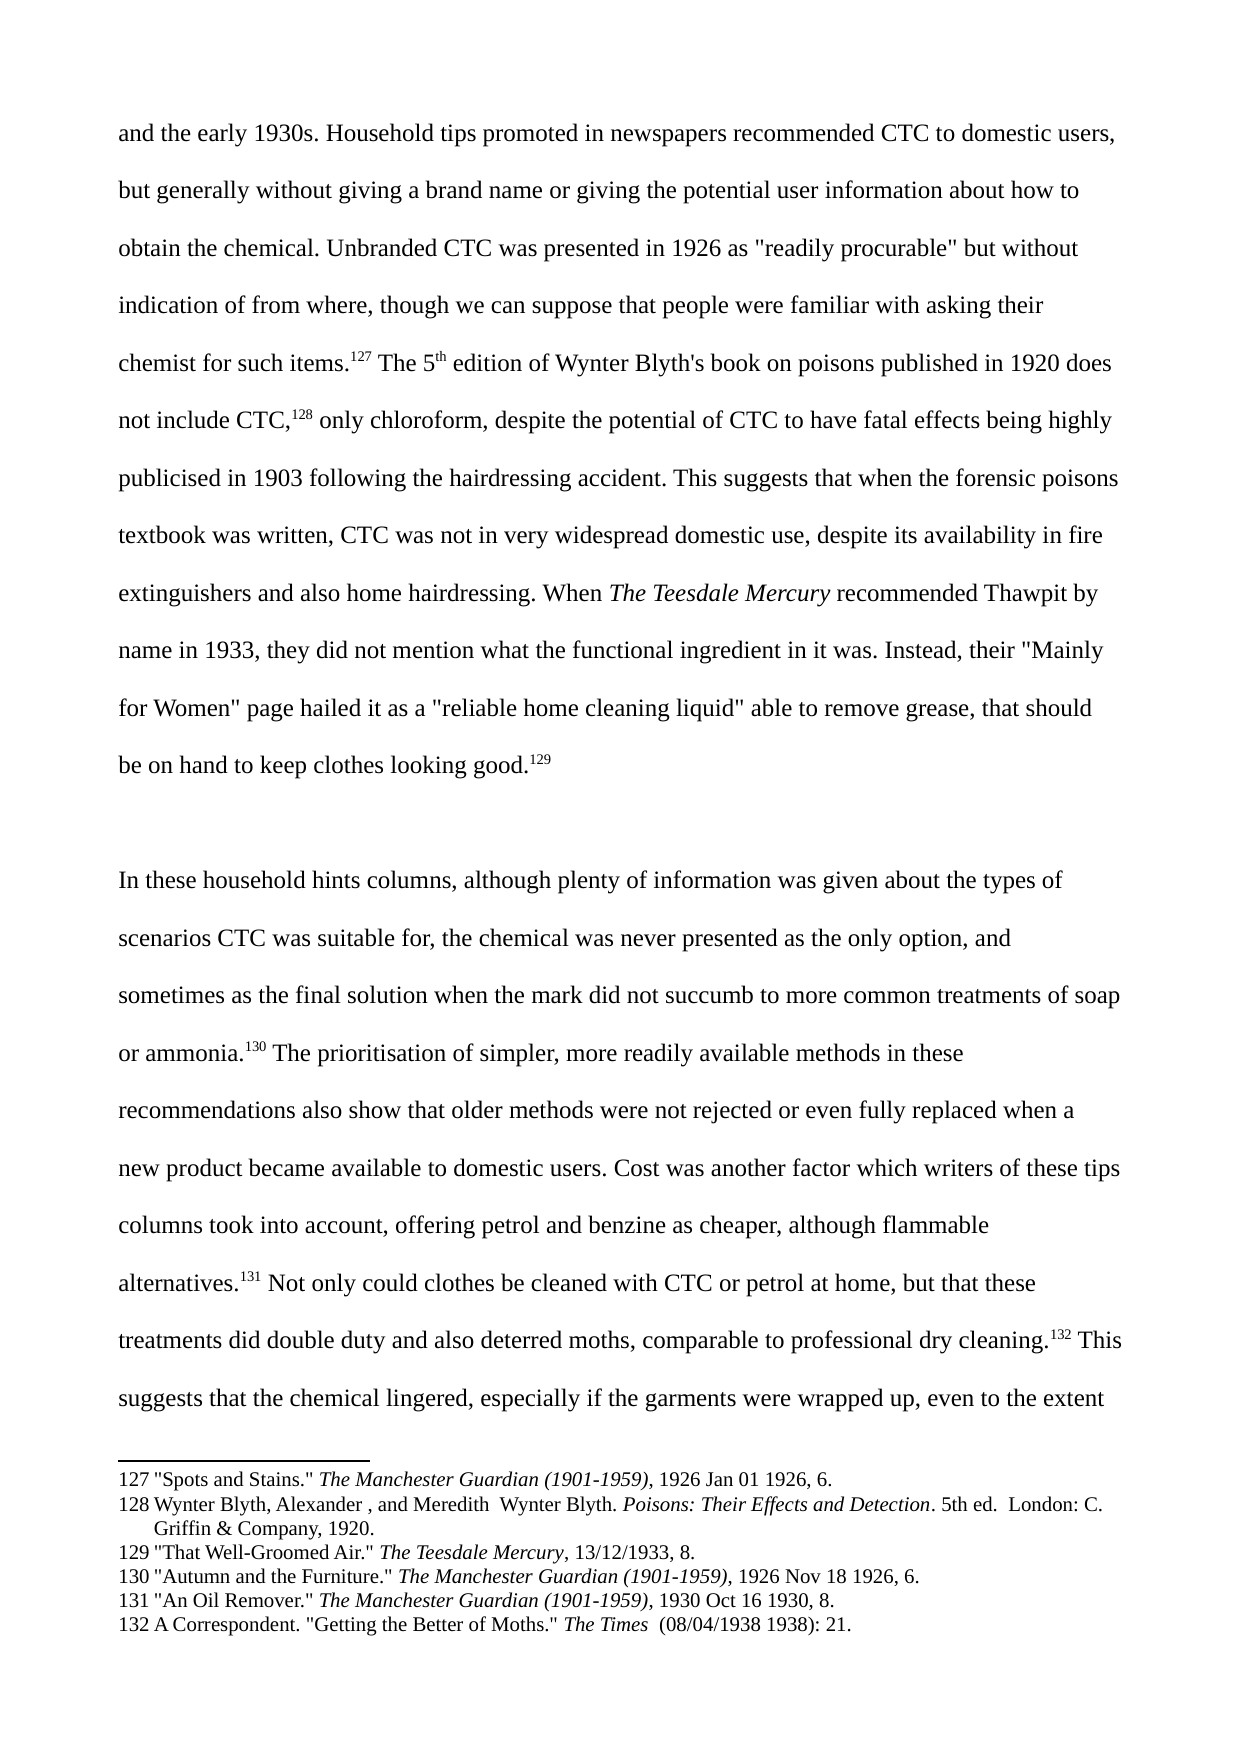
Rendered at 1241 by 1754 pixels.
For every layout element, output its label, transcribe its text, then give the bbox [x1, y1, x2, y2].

text Wynter Blyth, Alexander , and Meredith Wynter Blyth. Poisons: Their Effects and Detection. 5th ed. London: C. Griffin & Company, 1920. [118, 1491, 1122, 1539]
text "Spots and Stains." The Manchester Guardian (1901-1959), 1926 Jan 01 1926, 6. [118, 1467, 1122, 1491]
text "That Well-Groomed Air." The Teesdale Mercury, 13/12/1933, 8. [118, 1539, 1122, 1564]
text In these household hints columns, although plenty of information was given about the types of scenarios CTC was suitable for, the chemical was never presented as the only option, and sometimes as the final solution when the mark did not succumb to more common treatments of soap or ammonia. The prioritisation of simpler, more readily available methods in these recommendations also show that older methods were not rejected or even fully replaced when a new product became available to domestic users. Cost was another factor which writers of these tips columns took into account, offering petrol and benzine as cheaper, although flammable alternatives. Not only could clothes be cleaned with CTC or petrol at home, but that these treatments did double duty and also deterred moths, comparable to professional dry cleaning. This suggests that the chemical lingered, especially if the garments were wrapped up, even to the extent [118, 866, 1122, 1412]
text A Correspondent. "Getting the Better of Moths." The Times (08/04/1938 1938): 21. [118, 1612, 1122, 1636]
text "Autumn and the Furniture." The Manchester Guardian (1901-1959), 1926 Nov 18 1926, 6. [118, 1564, 1122, 1588]
text and the early 1930s. Household tips promoted in newspapers recommended CTC to domestic users, but generally without giving a brand name or giving the potential user information about how to obtain the chemical. Unbranded CTC was presented in 1926 as "readily procurable" but without indication of from where, though we can suppose that people were familiar with asking their chemist for such items. The 5th edition of Wynter Blyth's book on poisons published in 1920 does not include CTC, only chloroform, despite the potential of CTC to have fatal effects being highly publicised in 1903 following the hairdressing accident. This suggests that when the forensic poisons textbook was written, CTC was not in very widespread domestic use, despite its availability in fire extinguishers and also home hairdressing. When The Teesdale Mercury recommended Thawpit by name in 1933, they did not mention what the functional ingredient in it was. Instead, their "Mainly for Women" page hailed it as a "reliable home cleaning liquid" able to remove grease, that should be on hand to keep clothes looking good. [118, 118, 1122, 779]
text "An Oil Remover." The Manchester Guardian (1901-1959), 1930 Oct 16 1930, 8. [118, 1588, 1122, 1612]
